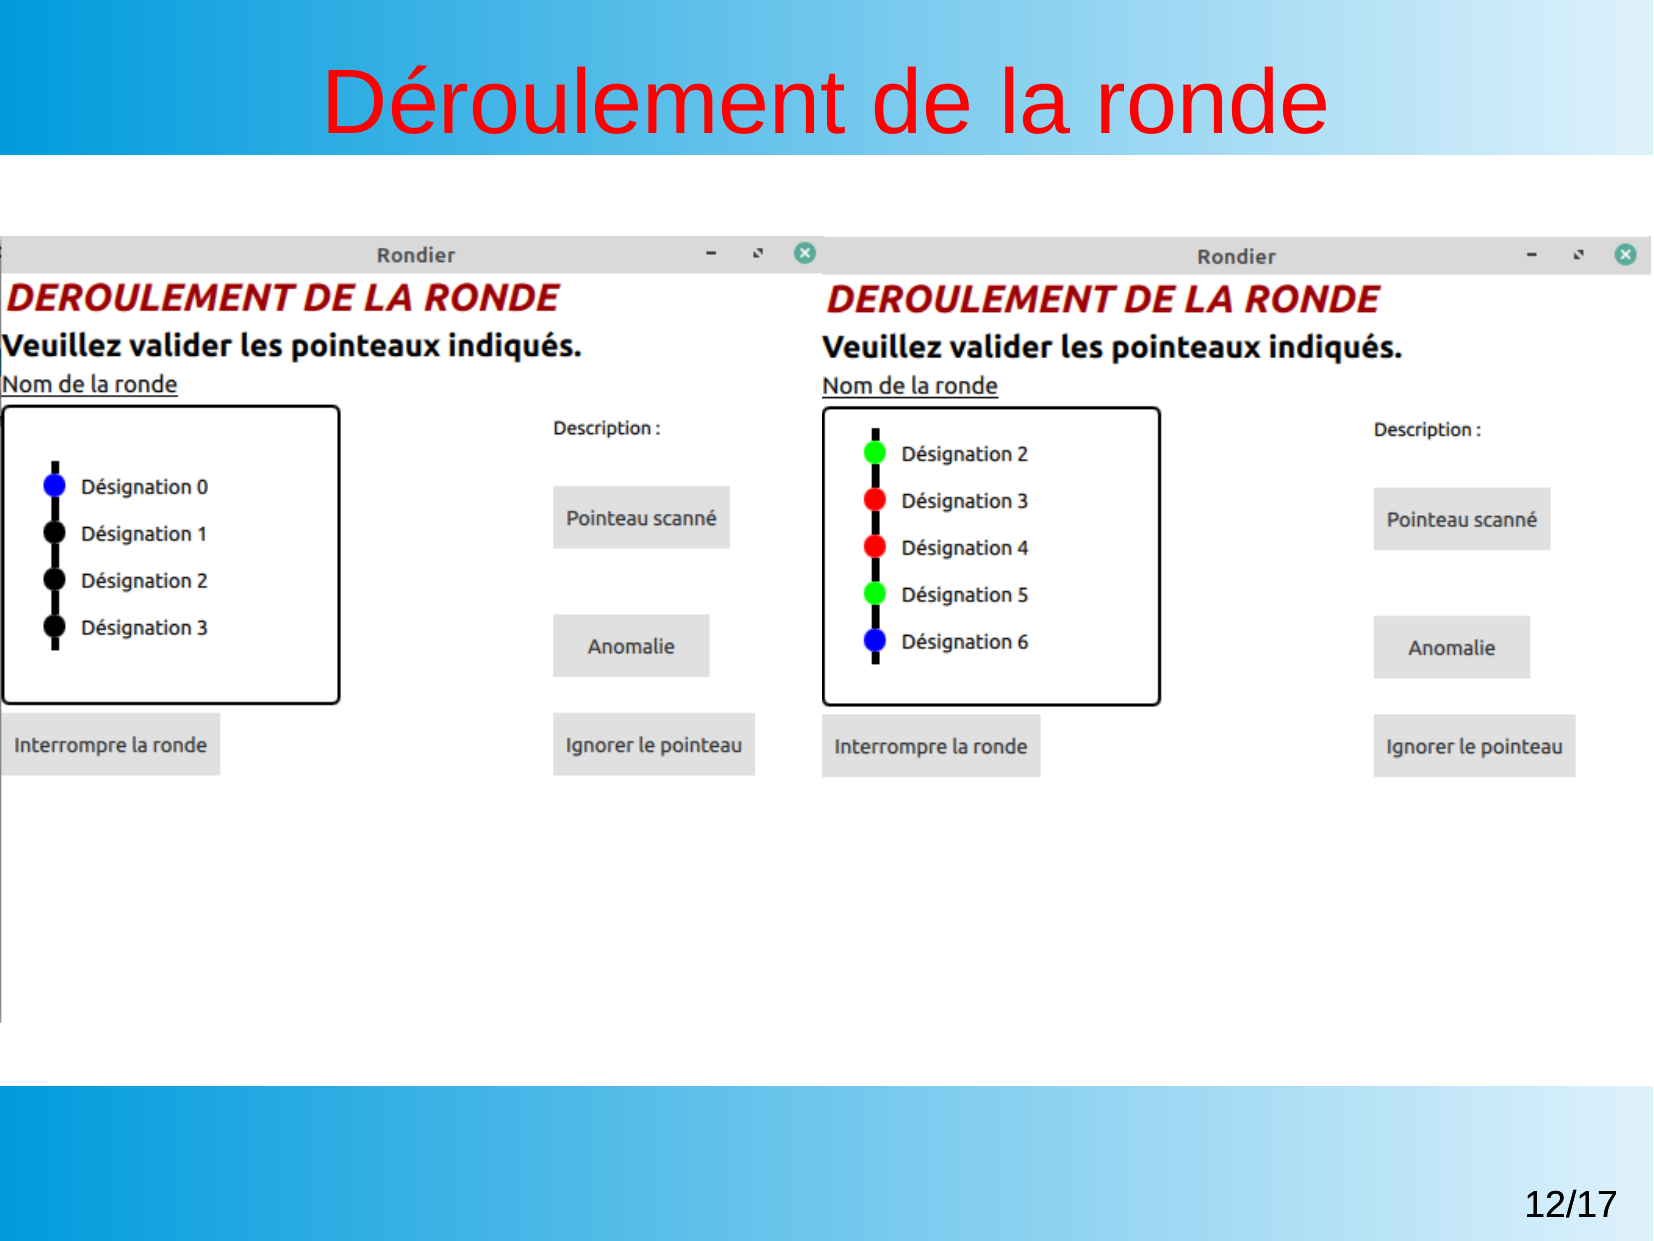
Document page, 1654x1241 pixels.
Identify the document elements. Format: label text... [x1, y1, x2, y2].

picture [0, 236, 1651, 1026]
text_box <numéro>/17 [1509, 1175, 1654, 1241]
title Déroulement de la ronde [82, 49, 1571, 155]
